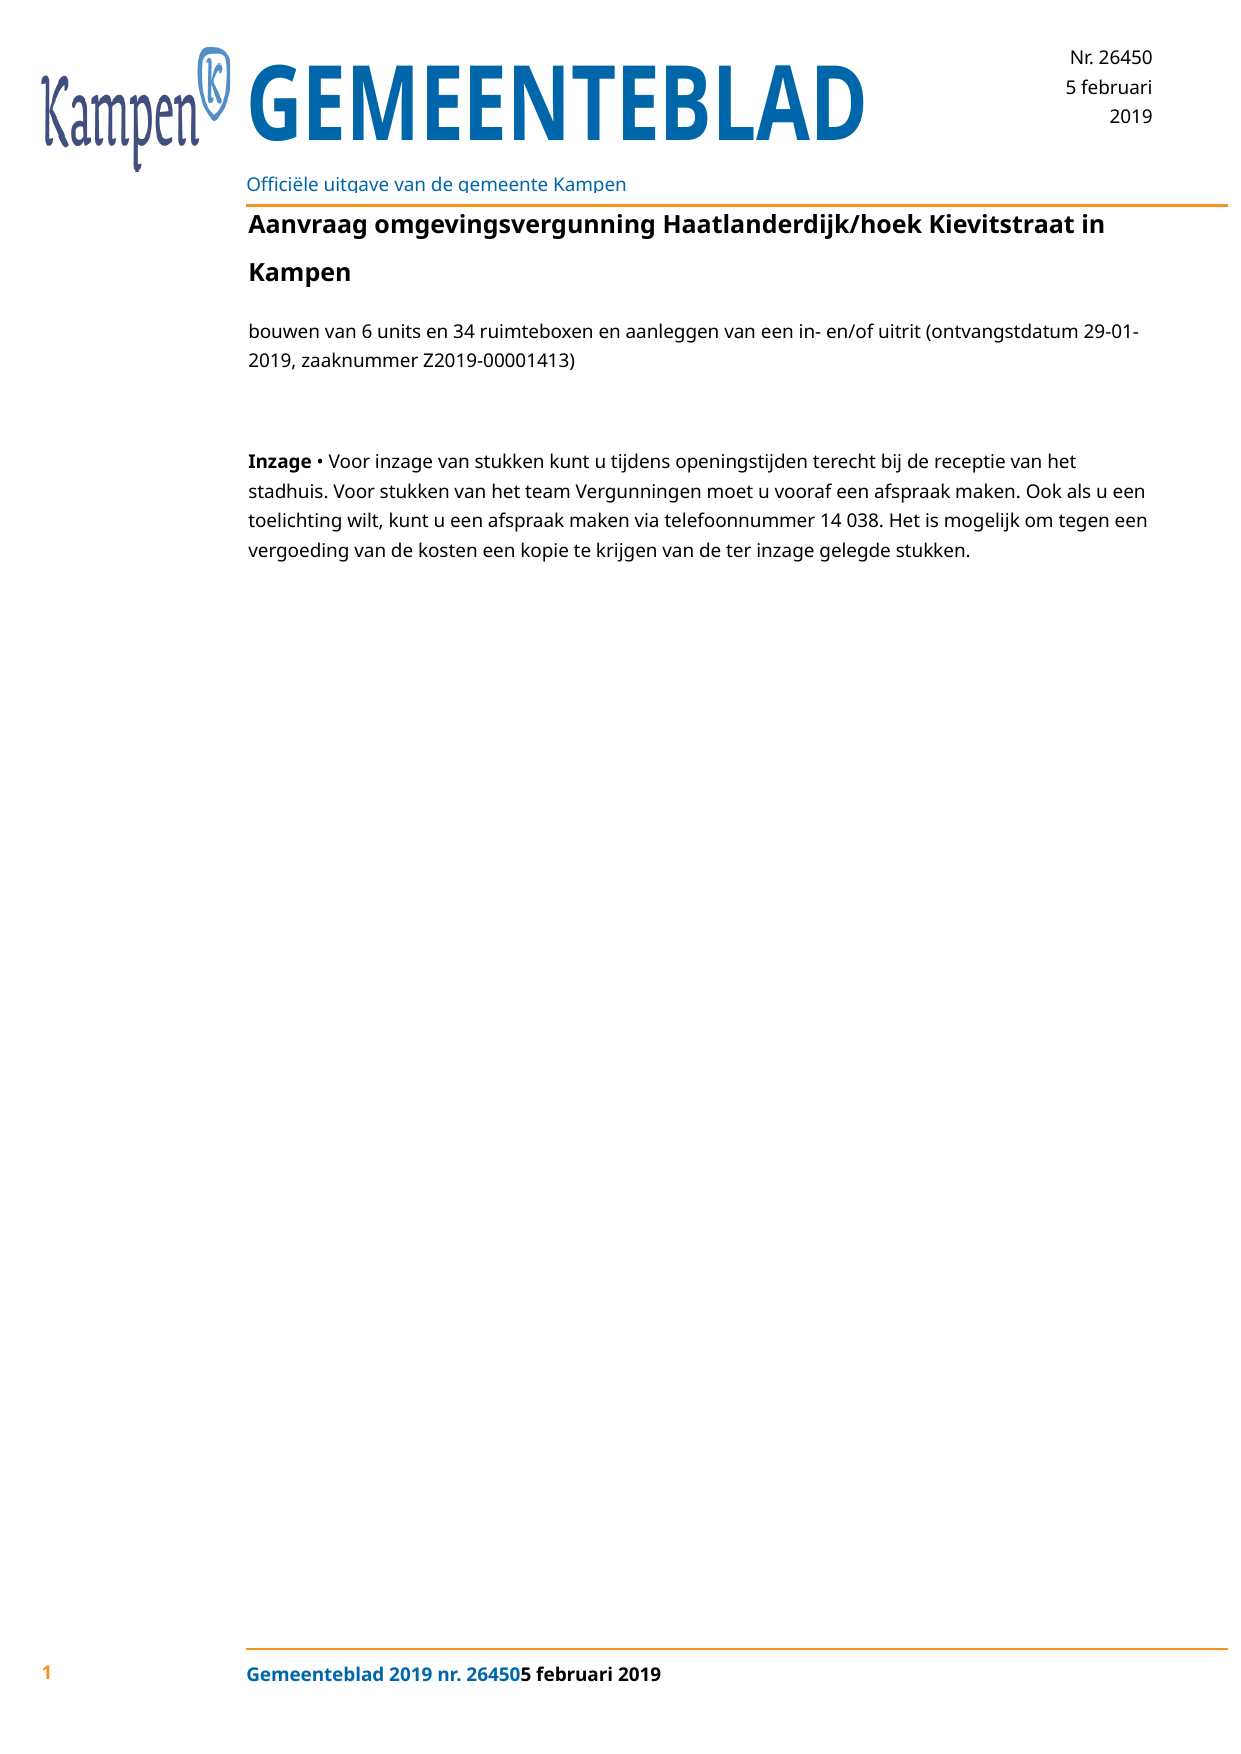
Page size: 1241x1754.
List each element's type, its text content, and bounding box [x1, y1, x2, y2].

text Aanvraag omgevingsvergunning Haatlanderdijk/hoek Kievitstraat in Kampen [248, 207, 1152, 288]
text Inzage • Voor inzage van stukken kunt u tijdens openingstijden terecht bij de receptie van het stadhuis. Voor stukken van het team Vergunningen moet u vooraf een afspraak maken. Ook als u een toelichting wilt, kunt u een afspraak maken via telefoonnummer 14 038. Het is mogelijk om tegen een vergoeding van de kosten een kopie te krijgen van de ter inzage gelegde stukken. [248, 448, 1152, 563]
picture [41, 47, 231, 172]
text bouwen van 6 units en 34 ruimteboxen en aanleggen van een in- en/of uitrit (ontvangstdatum 29-01-2019, zaaknummer Z2019-00001413) [248, 318, 1152, 373]
